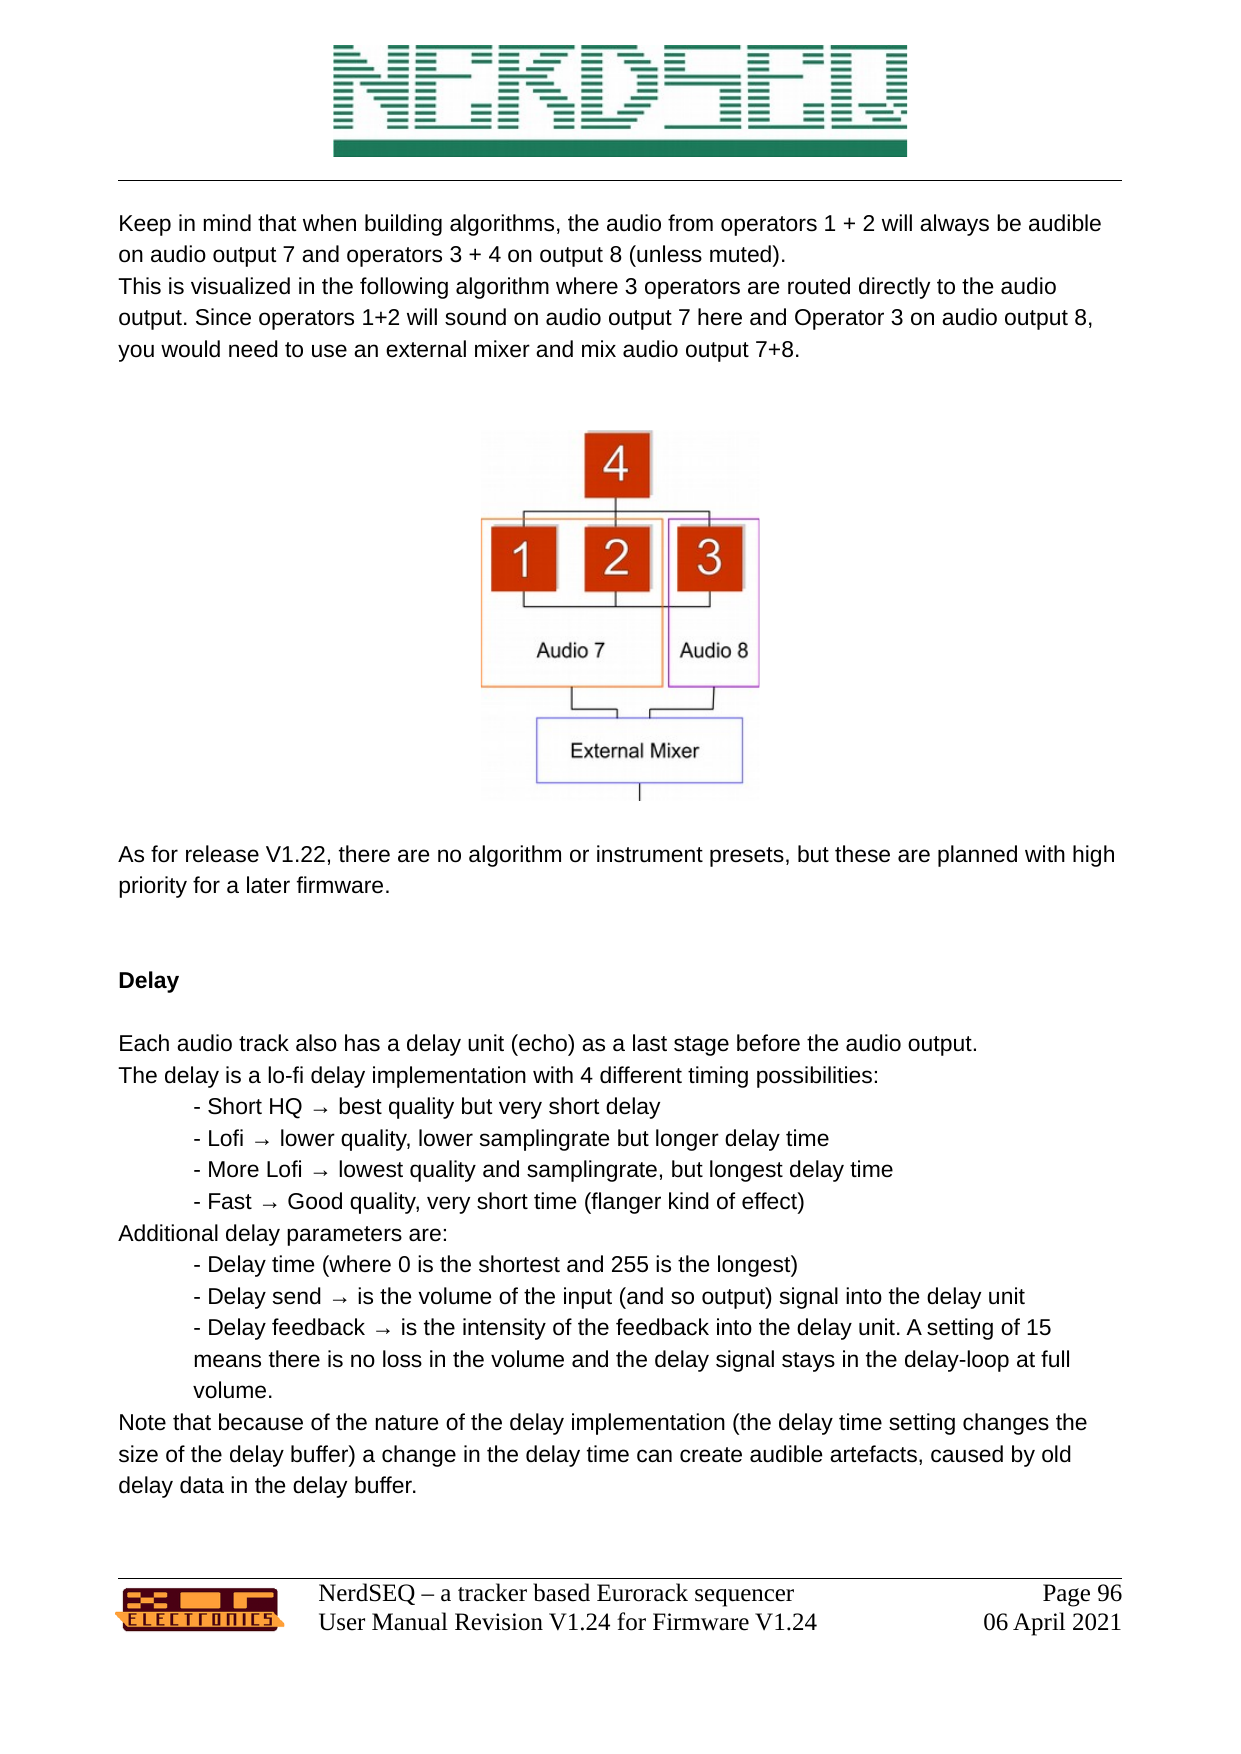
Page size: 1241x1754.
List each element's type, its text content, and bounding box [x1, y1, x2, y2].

picture [115, 1584, 285, 1634]
text Delay [118, 967, 1122, 993]
text - Lofi → lower quality, lower samplingrate but longer delay time [193, 1125, 1122, 1151]
text - Short HQ → best quality but very short delay [193, 1093, 1122, 1120]
text Additional delay parameters are: [118, 1219, 1122, 1246]
text Each audio track also has a delay unit (echo) as a last stage before the audio output. [118, 1030, 1122, 1057]
text - Delay time (where 0 is the shortest and 255 is the longest) [193, 1251, 1122, 1277]
text - More Lofi → lowest quality and samplingrate, but longest delay time [193, 1156, 1122, 1183]
text Note that because of the nature of the delay implementation (the delay time setting changes the size of the delay buffer) a change in the delay time can create audible artefacts, caused by old delay data in the delay buffer. [118, 1409, 1122, 1498]
picture [480, 430, 760, 801]
text Keep in mind that when building algorithms, the audio from operators 1 + 2 will always be audible on audio output 7 and operators 3 + 4 on output 8 (unless muted). [118, 209, 1122, 267]
text - Fast → Good quality, very short time (flanger kind of effect) [193, 1188, 1122, 1214]
text The delay is a lo-fi delay implementation with 4 different timing possibilities: [118, 1062, 1122, 1088]
text - Delay feedback → is the intensity of the feedback into the delay unit. A setting of 15 means there is no loss in the volume and the delay signal stays in the delay-loop at full volume. [193, 1314, 1122, 1404]
text - Delay send → is the volume of the input (and so output) signal into the delay unit [193, 1283, 1122, 1309]
text This is visualized in the following algorithm where 3 operators are routed directly to the audio output. Since operators 1+2 will sound on audio output 7 here and Operator 3 on audio output 8, you would need to use an external mixer and mix audio output 7+8. [118, 273, 1122, 362]
text As for release V1.22, there are no algorithm or instrument presets, but these are planned with high priority for a later firmware. [118, 841, 1122, 899]
picture [333, 45, 908, 157]
